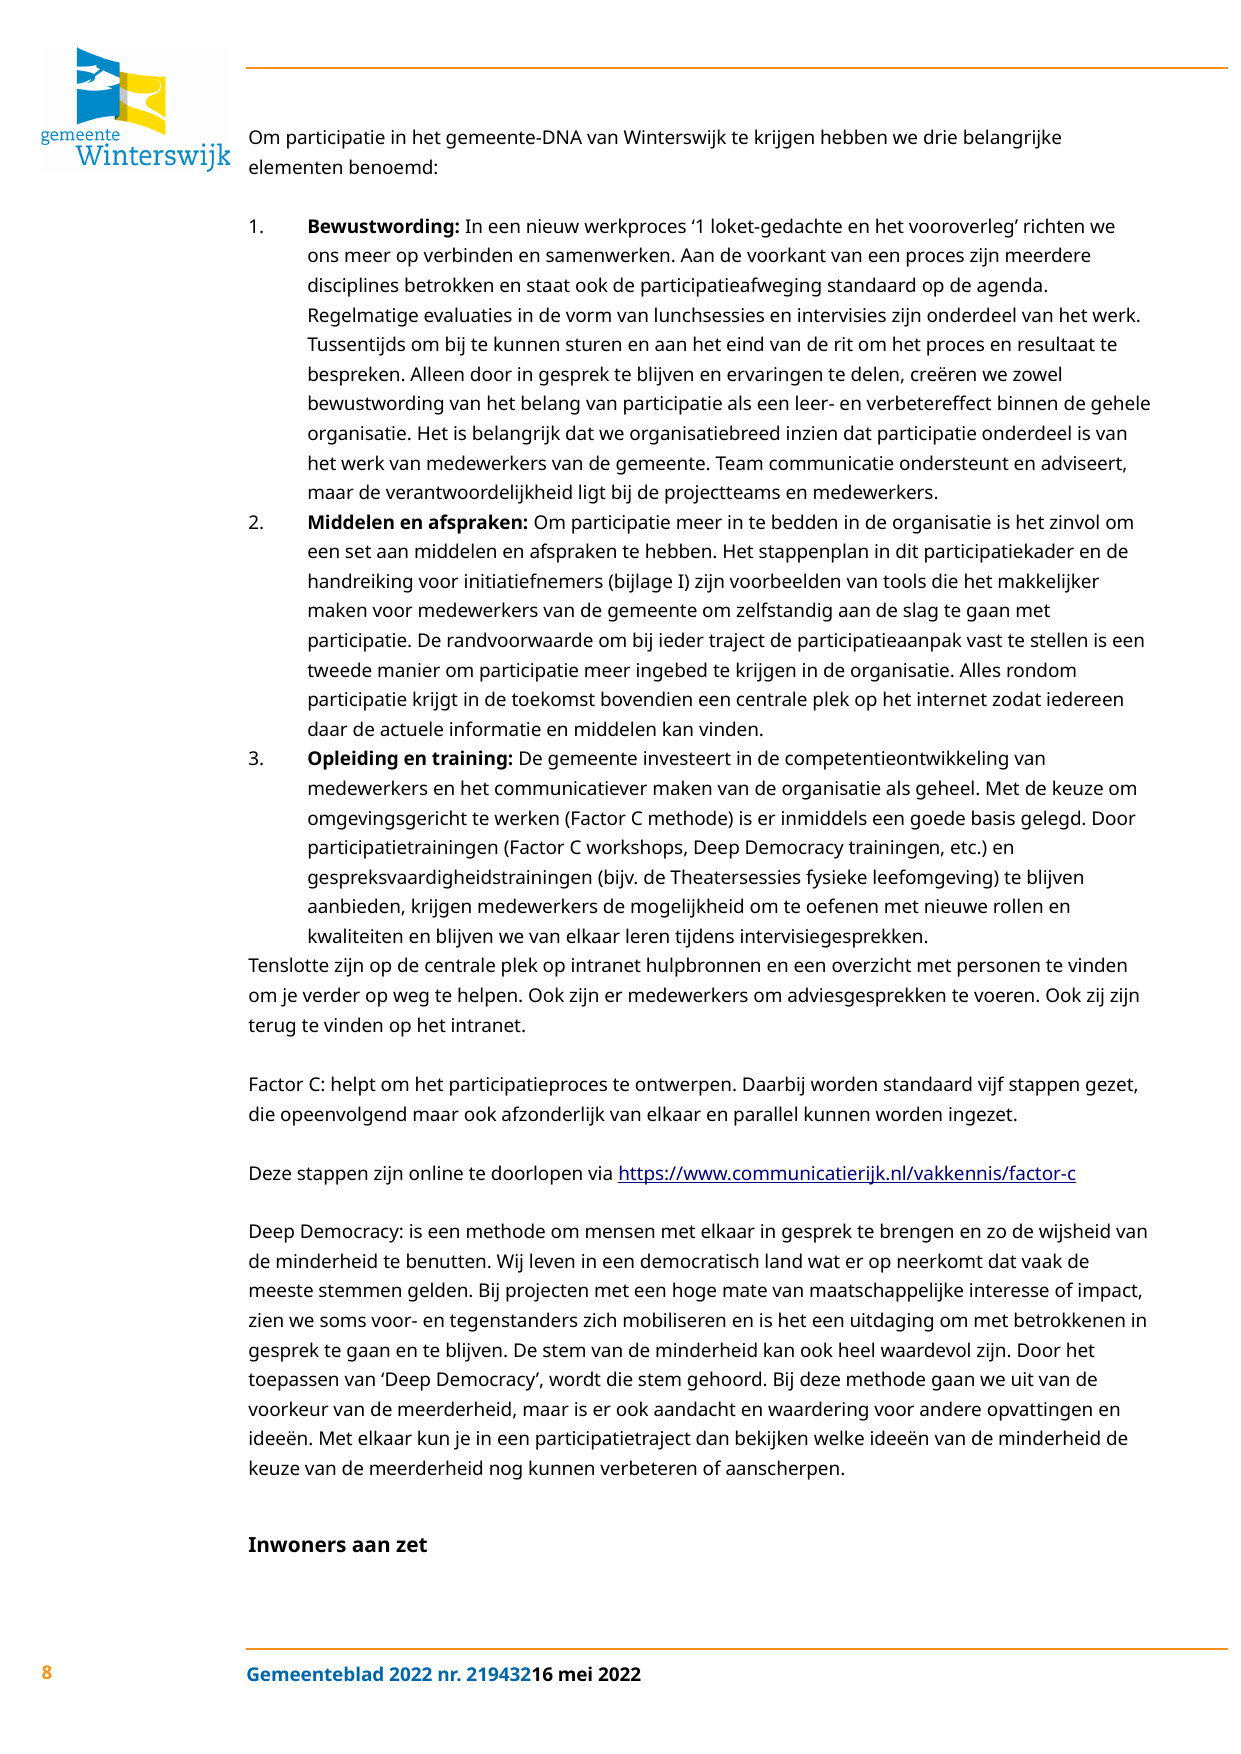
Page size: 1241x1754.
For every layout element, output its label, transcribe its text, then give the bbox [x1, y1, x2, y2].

text Tenslotte zijn op de centrale plek op intranet hulpbronnen en een overzicht met personen te vinden om je verder op weg te helpen. Ook zijn er medewerkers om adviesgesprekken te voeren. Ook zij zijn terug te vinden op het intranet. [248, 953, 1152, 1038]
list Bewustwording: In een nieuw werkproces ‘1 loket-gedachte en het vooroverleg’ richten we ons meer op verbinden en samenwerken. Aan de voorkant van een proces zijn meerdere disciplines betrokken en staat ook de participatieafweging standaard op de agenda. Regelmatige evaluaties in de vorm van lunchsessies en intervisies zijn onderdeel van het werk. Tussentijds om bij te kunnen sturen en aan het eind van de rit om het proces en resultaat te bespreken. Alleen door in gesprek te blijven en ervaringen te delen, creëren we zowel bewustwording van het belang van participatie als een leer- en verbetereffect binnen de gehele organisatie. Het is belangrijk dat we organisatiebreed inzien dat participatie onderdeel is van het werk van medewerkers van de gemeente. Team communicatie ondersteunt en adviseert, maar de verantwoordelijkheid ligt bij de projectteams en medewerkers. [248, 213, 1152, 505]
picture [41, 47, 231, 172]
list Middelen en afspraken: Om participatie meer in te bedden in de organisatie is het zinvol om een set aan middelen en afspraken te hebben. Het stappenplan in dit participatiekader en de handreiking voor initiatiefnemers (bijlage I) zijn voorbeelden van tools die het makkelijker maken voor medewerkers van de gemeente om zelfstandig aan de slag te gaan met participatie. De randvoorwaarde om bij ieder traject de participatieaanpak vast te stellen is een tweede manier om participatie meer ingebed te krijgen in de organisatie. Alles rondom participatie krijgt in de toekomst bovendien een centrale plek op het internet zodat iedereen daar de actuele informatie en middelen kan vinden. [248, 509, 1152, 742]
table_header Deep Democracy: is een methode om mensen met elkaar in gesprek te brengen en zo de wijsheid van de minderheid te benutten. Wij leven in een democratisch land wat er op neerkomt dat vaak de meeste stemmen gelden. Bij projecten met een hoge mate van maatschappelijke interesse of impact, zien we soms voor- en tegenstanders zich mobiliseren en is het een uitdaging om met betrokkenen in gesprek te gaan en te blijven. De stem van de minderheid kan ook heel waardevol zijn. Door het toepassen van ‘Deep Democracy’, wordt die stem gehoord. Bij deze methode gaan we uit van de voorkeur van de meerderheid, maar is er ook aandacht en waardering voor andere opvattingen en ideeën. Met elkaar kun je in een participatietraject dan bekijken welke ideeën van de minderheid de keuze van de meerderheid nog kunnen verbeteren of aanscherpen. [248, 1219, 1152, 1481]
text Inwoners aan zet [248, 1530, 1152, 1558]
text Om participatie in het gemeente-DNA van Winterswijk te krijgen hebben we drie belangrijke elementen benoemd: [248, 124, 1152, 180]
list Opleiding en training: De gemeente investeert in de competentieontwikkeling van medewerkers en het communicatiever maken van de organisatie als geheel. Met de keuze om omgevingsgericht te werken (Factor C methode) is er inmiddels een goede basis gelegd. Door participatietrainingen (Factor C workshops, Deep Democracy trainingen, etc.) en gespreksvaardigheidstrainingen (bijv. de Theatersessies fysieke leefomgeving) te blijven aanbieden, krijgen medewerkers de mogelijkheid om te oefenen met nieuwe rollen en kwaliteiten en blijven we van elkaar leren tijdens intervisiegesprekken. [248, 746, 1152, 949]
table_header Factor C: helpt om het participatieproces te ontwerpen. Daarbij worden standaard vijf stappen gezet, die opeenvolgend maar ook afzonderlijk van elkaar en parallel kunnen worden ingezet. Deze stappen zijn online te doorlopen via https://www.communicatierijk.nl/vakkennis/factor-c [248, 1071, 1152, 1186]
picture [225, 153, 231, 162]
